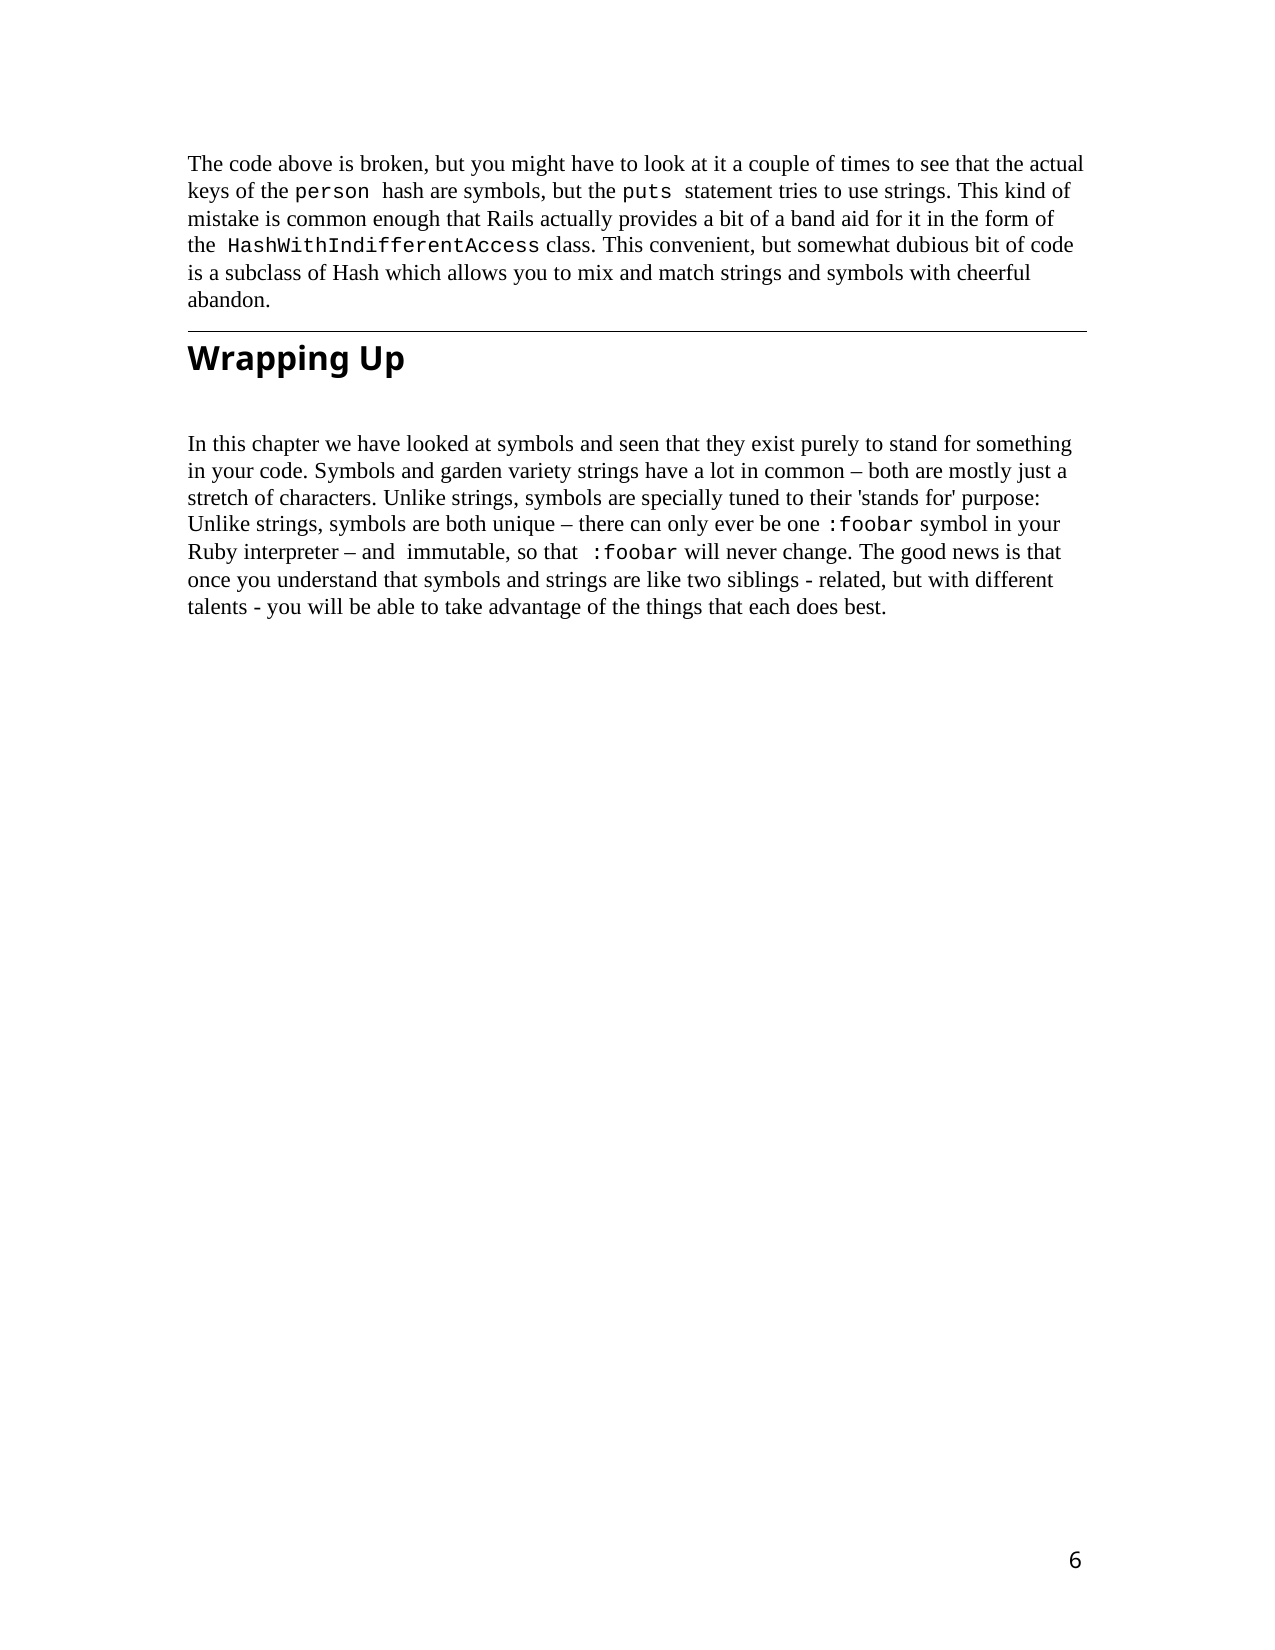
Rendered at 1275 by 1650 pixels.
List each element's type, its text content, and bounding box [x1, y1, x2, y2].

text Wrapping Up [187, 332, 1087, 380]
text In this chapter we have looked at symbols and seen that they exist purely to stand for something in your code. Symbols and garden variety strings have a lot in common – both are mostly just a stretch of characters. Unlike strings, symbols are specially tuned to their 'stands for' purpose: Unlike strings, symbols are both unique – there can only ever be one :foobar symbol in your Ruby interpreter – and immutable, so that :foobar will never change. The good news is that once you understand that symbols and strings are like two siblings - related, but with different talents - you will be able to take advantage of the things that each does best. [187, 430, 1087, 619]
text The code above is broken, but you might have to look at it a couple of times to see that the actual keys of the person hash are symbols, but the puts statement tries to use strings. This kind of mistake is common enough that Rails actually provides a bit of a band aid for it in the form of the HashWithIndifferentAccess class. This convenient, but somewhat dubious bit of code is a subclass of Hash which allows you to mix and match strings and symbols with cheerful abandon. [187, 150, 1087, 312]
